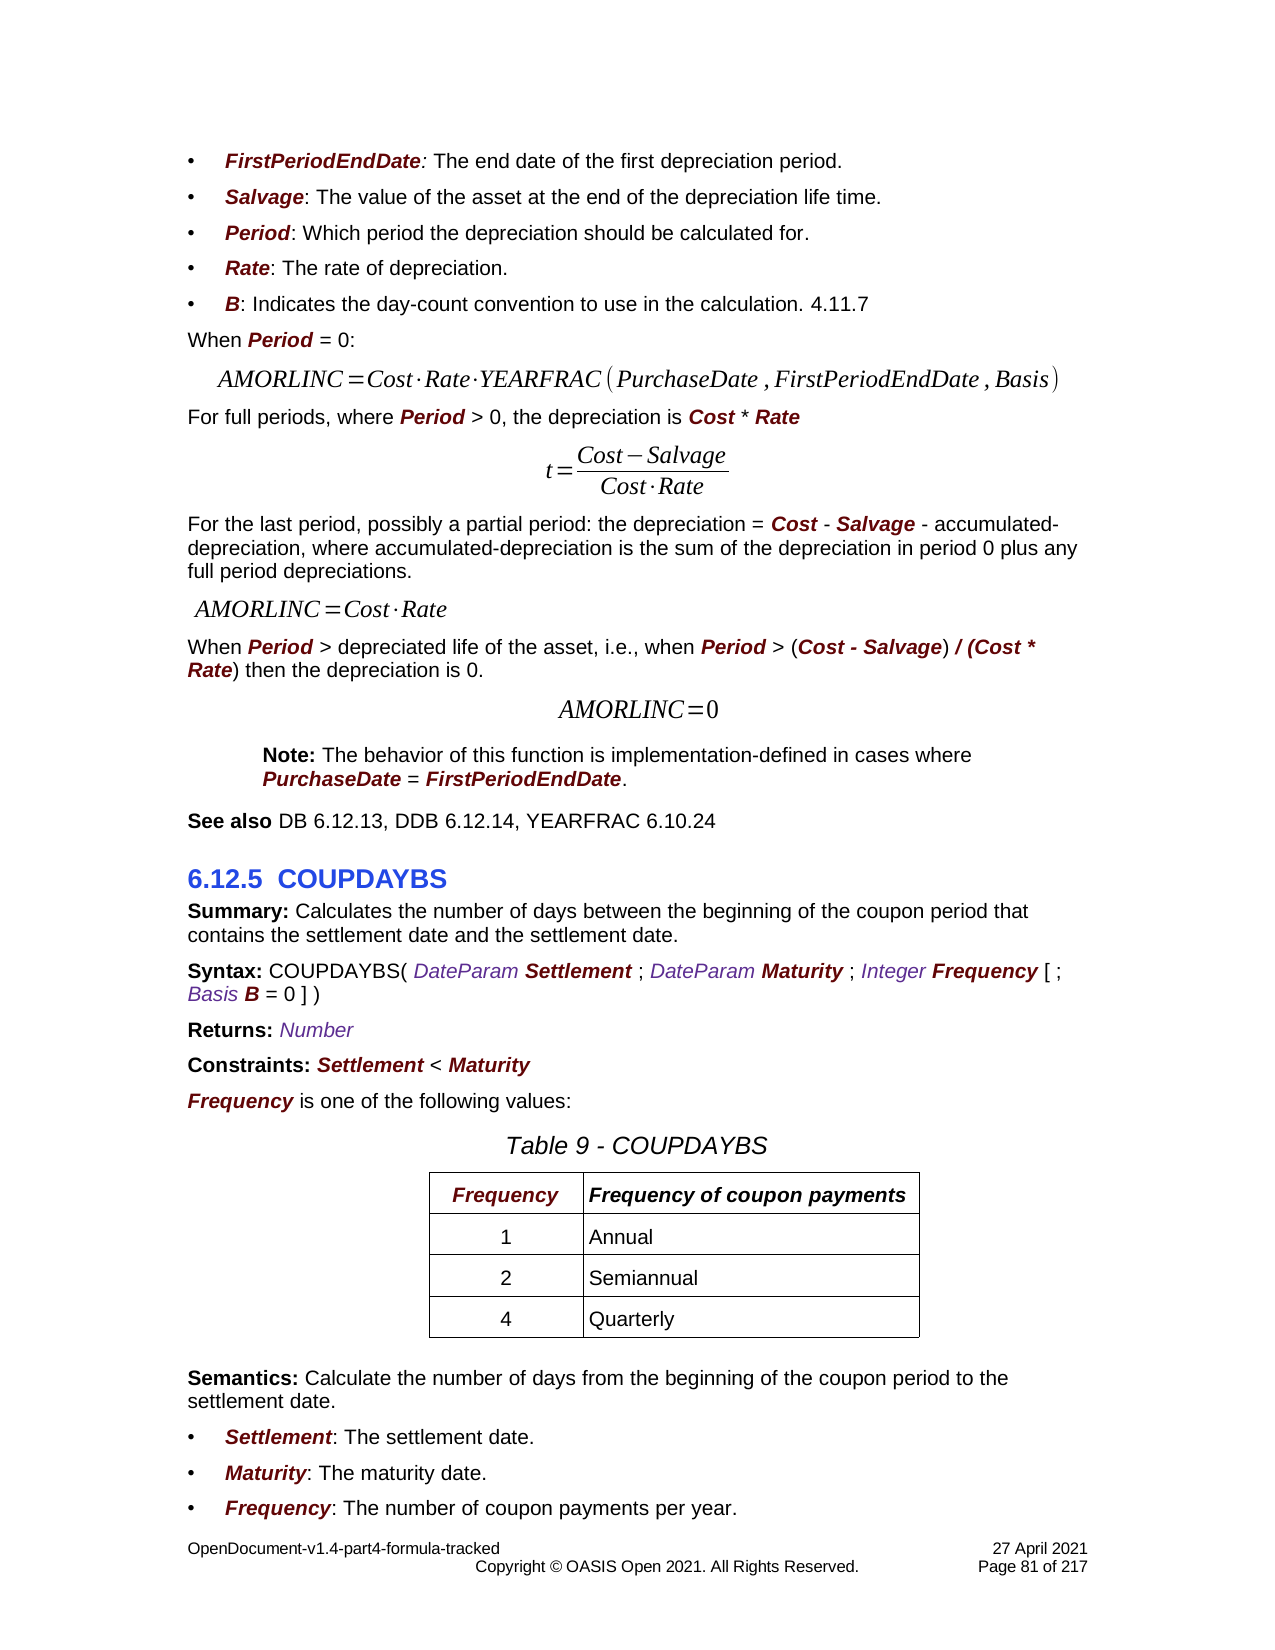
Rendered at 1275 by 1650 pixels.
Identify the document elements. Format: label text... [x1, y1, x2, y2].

list Period: Which period the depreciation should be calculated for. [187, 221, 1088, 245]
text Table 9 - COUPDAYBS [187, 1132, 1088, 1159]
list Maturity: The maturity date. [187, 1461, 1088, 1485]
list FirstPeriodEndDate: The end date of the first depreciation period. [187, 150, 1088, 173]
table_header Frequency of coupon payments [584, 1173, 919, 1213]
text Syntax: COUPDAYBS( DateParam Settlement ; DateParam Maturity ; Integer Frequency [ ; Basis B = 0 ] ) [187, 959, 1088, 1006]
table_cell 2 [430, 1255, 583, 1296]
text Frequency is one of the following values: [187, 1089, 1088, 1113]
text Summary: Calculates the number of days between the beginning of the coupon period that contains the settlement date and the settlement date. [187, 900, 1088, 947]
text See also DB 6.12.13, DDB 6.12.14, YEARFRAC 6.10.24 [187, 809, 1088, 833]
table_cell 1 [430, 1214, 583, 1254]
table_cell 4 [430, 1297, 583, 1337]
subtitle COUPDAYBS [187, 864, 1088, 894]
text For the last period, possibly a partial period: the depreciation = Cost - Salvage - accumulated-depreciation, where accumulated-depreciation is the sum of the depreciation in period 0 plus any full period depreciations. [187, 513, 1088, 583]
text Returns: Number [187, 1018, 1088, 1042]
table_cell Quarterly [584, 1297, 919, 1337]
list Frequency: The number of coupon payments per year. [187, 1497, 1088, 1520]
table_cell Semiannual [584, 1255, 919, 1296]
text Constraints: Settlement < Maturity [187, 1054, 1088, 1077]
text For full periods, where Period > 0, the depreciation is Cost * Rate [187, 406, 1088, 429]
list Settlement: The settlement date. [187, 1426, 1088, 1449]
text When Period > depreciated life of the asset, i.e., when Period > (Cost - Salvage) / (Cost * Rate) then the depreciation is 0. [187, 635, 1088, 682]
list Rate: The rate of depreciation. [187, 257, 1088, 280]
text Note: The behavior of this function is implementation-defined in cases where PurchaseDate = FirstPeriodEndDate. [262, 744, 1013, 791]
text When Period = 0: [187, 328, 1088, 352]
text Semantics: Calculate the number of days from the beginning of the coupon period to the settlement date. [187, 1343, 1088, 1413]
list B: Indicates the day-count convention to use in the calculation. 4.11.7 [187, 292, 1088, 316]
list Salvage: The value of the asset at the end of the depreciation life time. [187, 186, 1088, 209]
table_header Frequency [430, 1173, 583, 1213]
table_cell Annual [584, 1214, 919, 1254]
